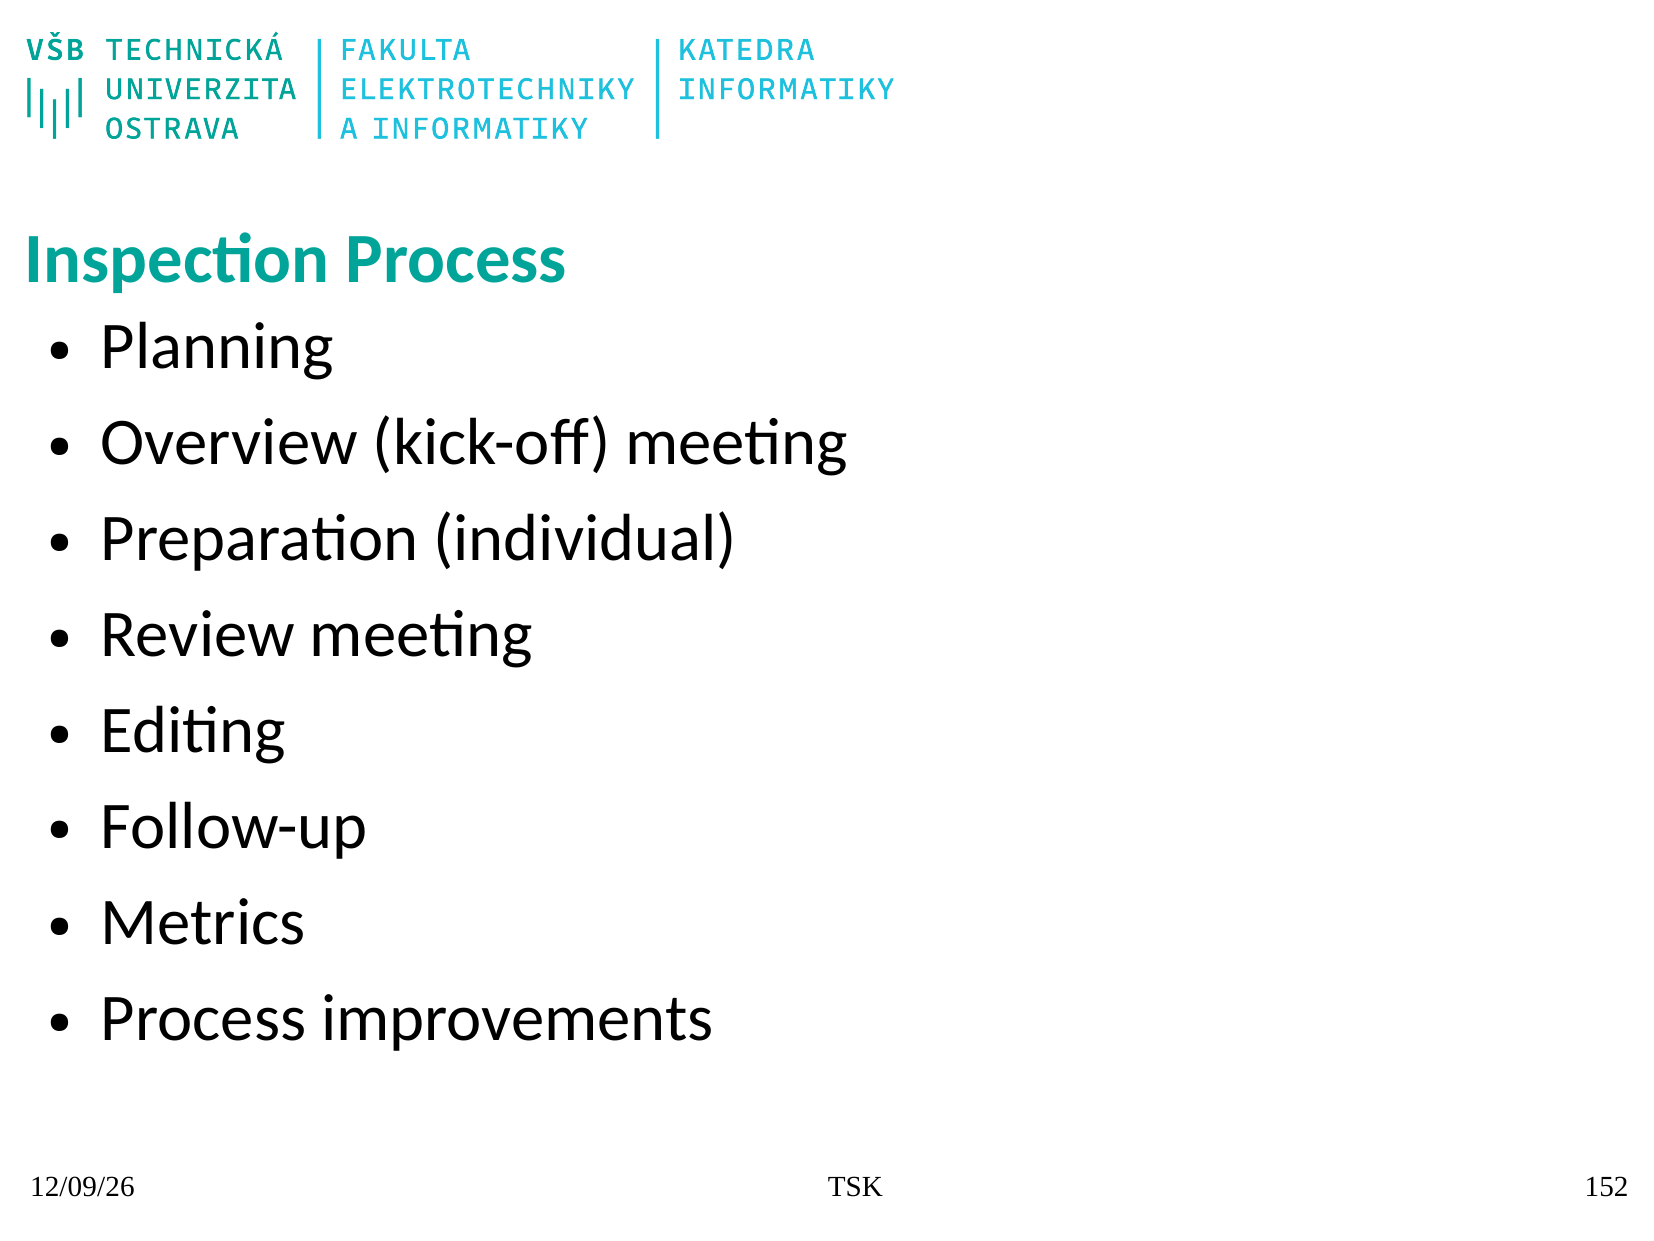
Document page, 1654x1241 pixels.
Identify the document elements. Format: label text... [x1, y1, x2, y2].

list Planning Overview (kick-off) meeting Preparation (individual) Review meeting Editing Follow-up Metrics Process improvements [30, 318, 1629, 1146]
title Inspection Process [24, 169, 1629, 300]
picture [26, 31, 894, 139]
